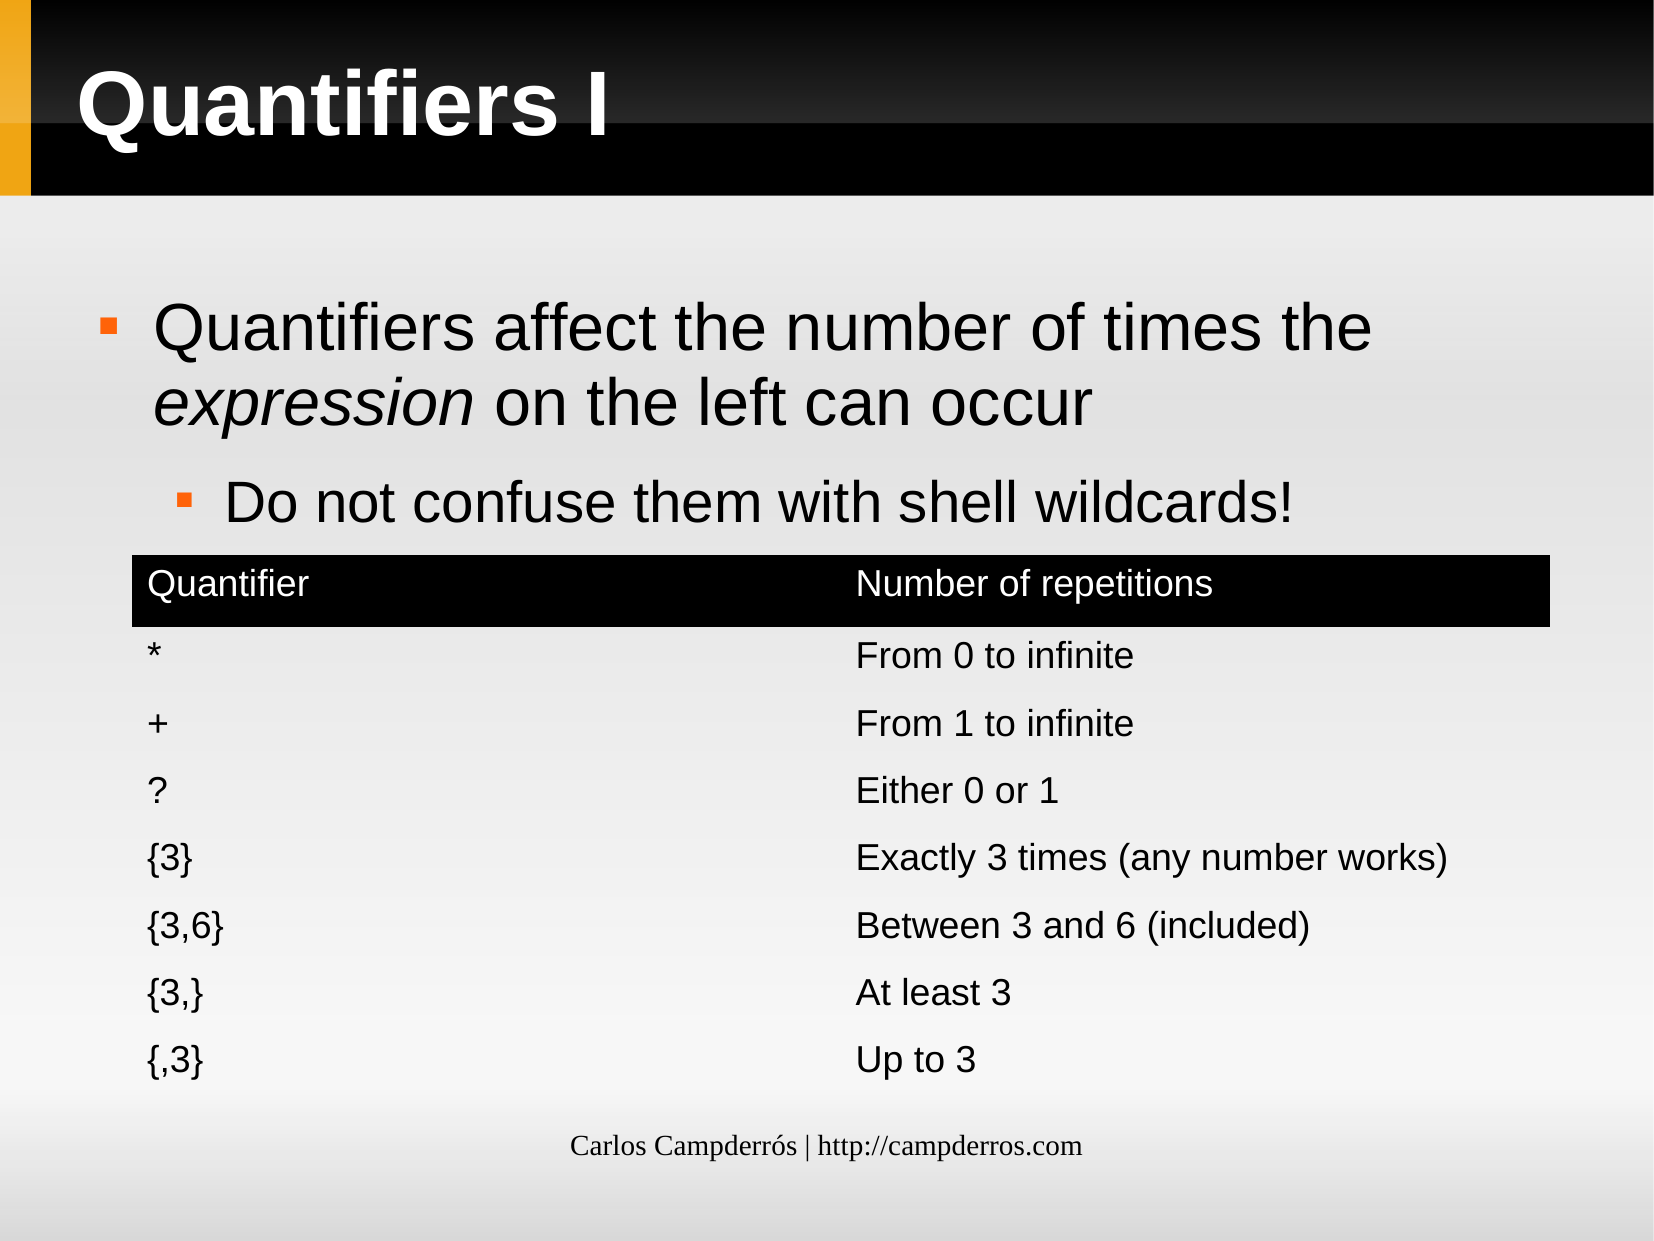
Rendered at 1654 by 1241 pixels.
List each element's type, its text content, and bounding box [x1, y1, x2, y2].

table_cell Up to 3 [841, 1031, 1550, 1098]
table_cell * [132, 627, 841, 695]
table_header Quantifier [132, 555, 841, 627]
table_cell {3} [132, 829, 841, 896]
table_cell Between 3 and 6 (included) [841, 896, 1550, 964]
table_header Number of repetitions [841, 555, 1550, 627]
table_cell At least 3 [841, 964, 1550, 1031]
table_cell + [132, 695, 841, 762]
table_cell {3,6} [132, 896, 841, 964]
title Quantifiers I [76, 7, 1565, 200]
table_cell {,3} [132, 1031, 841, 1098]
table_cell Exactly 3 times (any number works) [841, 829, 1550, 896]
list Quantifiers affect the number of times the expression on the left can occur Do not confuse them with shell wildcards! [82, 290, 1571, 562]
table_cell From 1 to infinite [841, 695, 1550, 762]
table_cell ? [132, 762, 841, 829]
picture [0, 0, 1654, 1241]
table_cell {3,} [132, 964, 841, 1031]
table_cell Either 0 or 1 [841, 762, 1550, 829]
table_cell From 0 to infinite [841, 627, 1550, 695]
